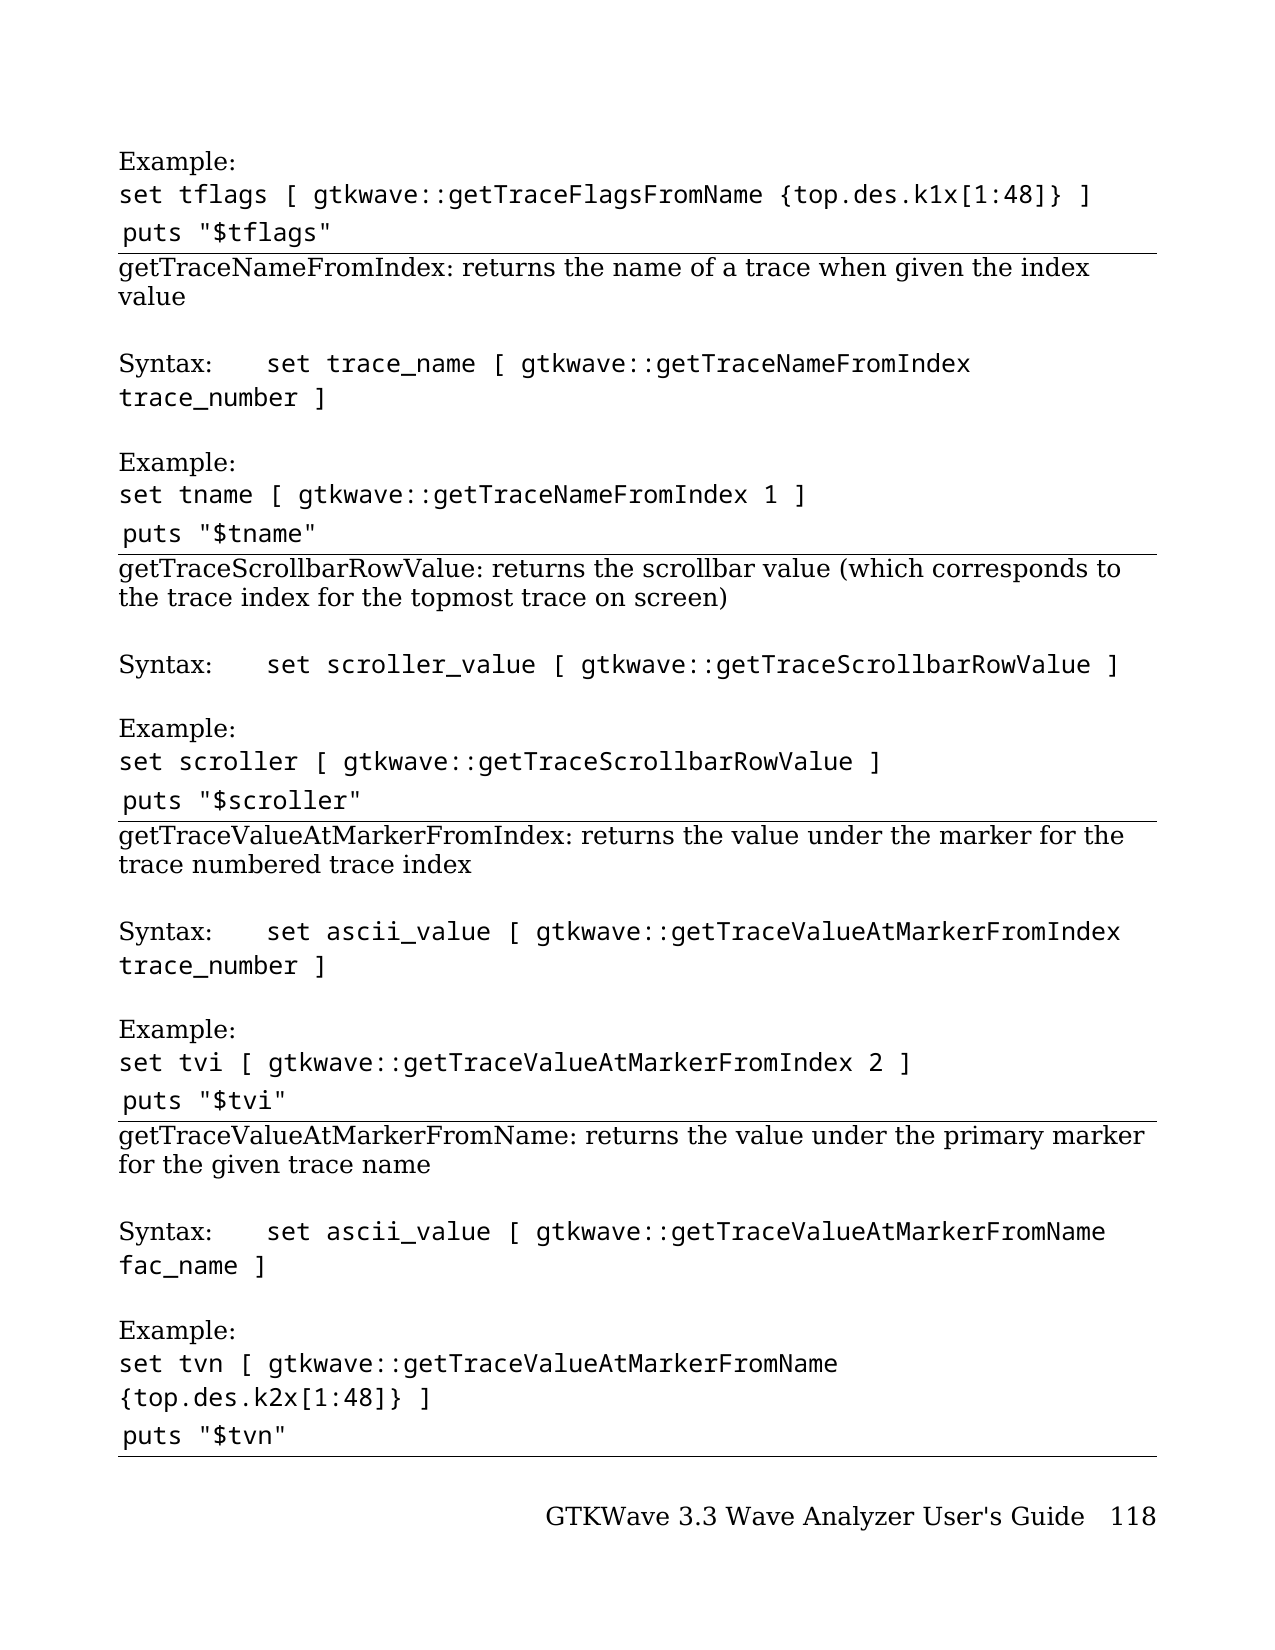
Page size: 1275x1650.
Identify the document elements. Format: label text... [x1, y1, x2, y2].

text set tflags [ gtkwave::getTraceFlagsFromName {top.des.k1x[1:48]} ] [118, 176, 1157, 211]
text set tvn [ gtkwave::getTraceValueAtMarkerFromName {top.des.k2x[1:48]} ] [118, 1345, 1157, 1413]
text getTraceScrollbarRowValue: returns the scrollbar value (which corresponds to the trace index for the topmost trace on screen) [118, 555, 1157, 612]
text getTraceValueAtMarkerFromIndex: returns the value under the marker for the trace numbered trace index [118, 822, 1157, 879]
text Syntax: set trace_name [ gtkwave::getTraceNameFromIndex trace_number ] [118, 346, 1157, 414]
text puts "$scroller" [118, 778, 1157, 821]
text puts "$tvi" [118, 1079, 1157, 1121]
text set scroller [ gtkwave::getTraceScrollbarRowValue ] [118, 744, 1157, 778]
text puts "$tname" [118, 511, 1157, 554]
text Syntax: set scroller_value [ gtkwave::getTraceScrollbarRowValue ] [118, 647, 1157, 681]
text getTraceValueAtMarkerFromName: returns the value under the primary marker for the given trace name [118, 1122, 1157, 1180]
text Example: [118, 448, 1157, 477]
text Syntax: set ascii_value [ gtkwave::getTraceValueAtMarkerFromName fac_name ] [118, 1214, 1157, 1282]
text set tname [ gtkwave::getTraceNameFromIndex 1 ] [118, 477, 1157, 511]
text puts "$tflags" [118, 211, 1157, 253]
text Syntax: set ascii_value [ gtkwave::getTraceValueAtMarkerFromIndex trace_number ] [118, 913, 1157, 981]
text getTraceNameFromIndex: returns the name of a trace when given the index value [118, 254, 1157, 312]
text set tvi [ gtkwave::getTraceValueAtMarkerFromIndex 2 ] [118, 1044, 1157, 1079]
text Example: [118, 1015, 1157, 1044]
text Example: [118, 147, 1157, 176]
text puts "$tvn" [118, 1413, 1157, 1456]
text Example: [118, 715, 1157, 744]
text Example: [118, 1316, 1157, 1345]
